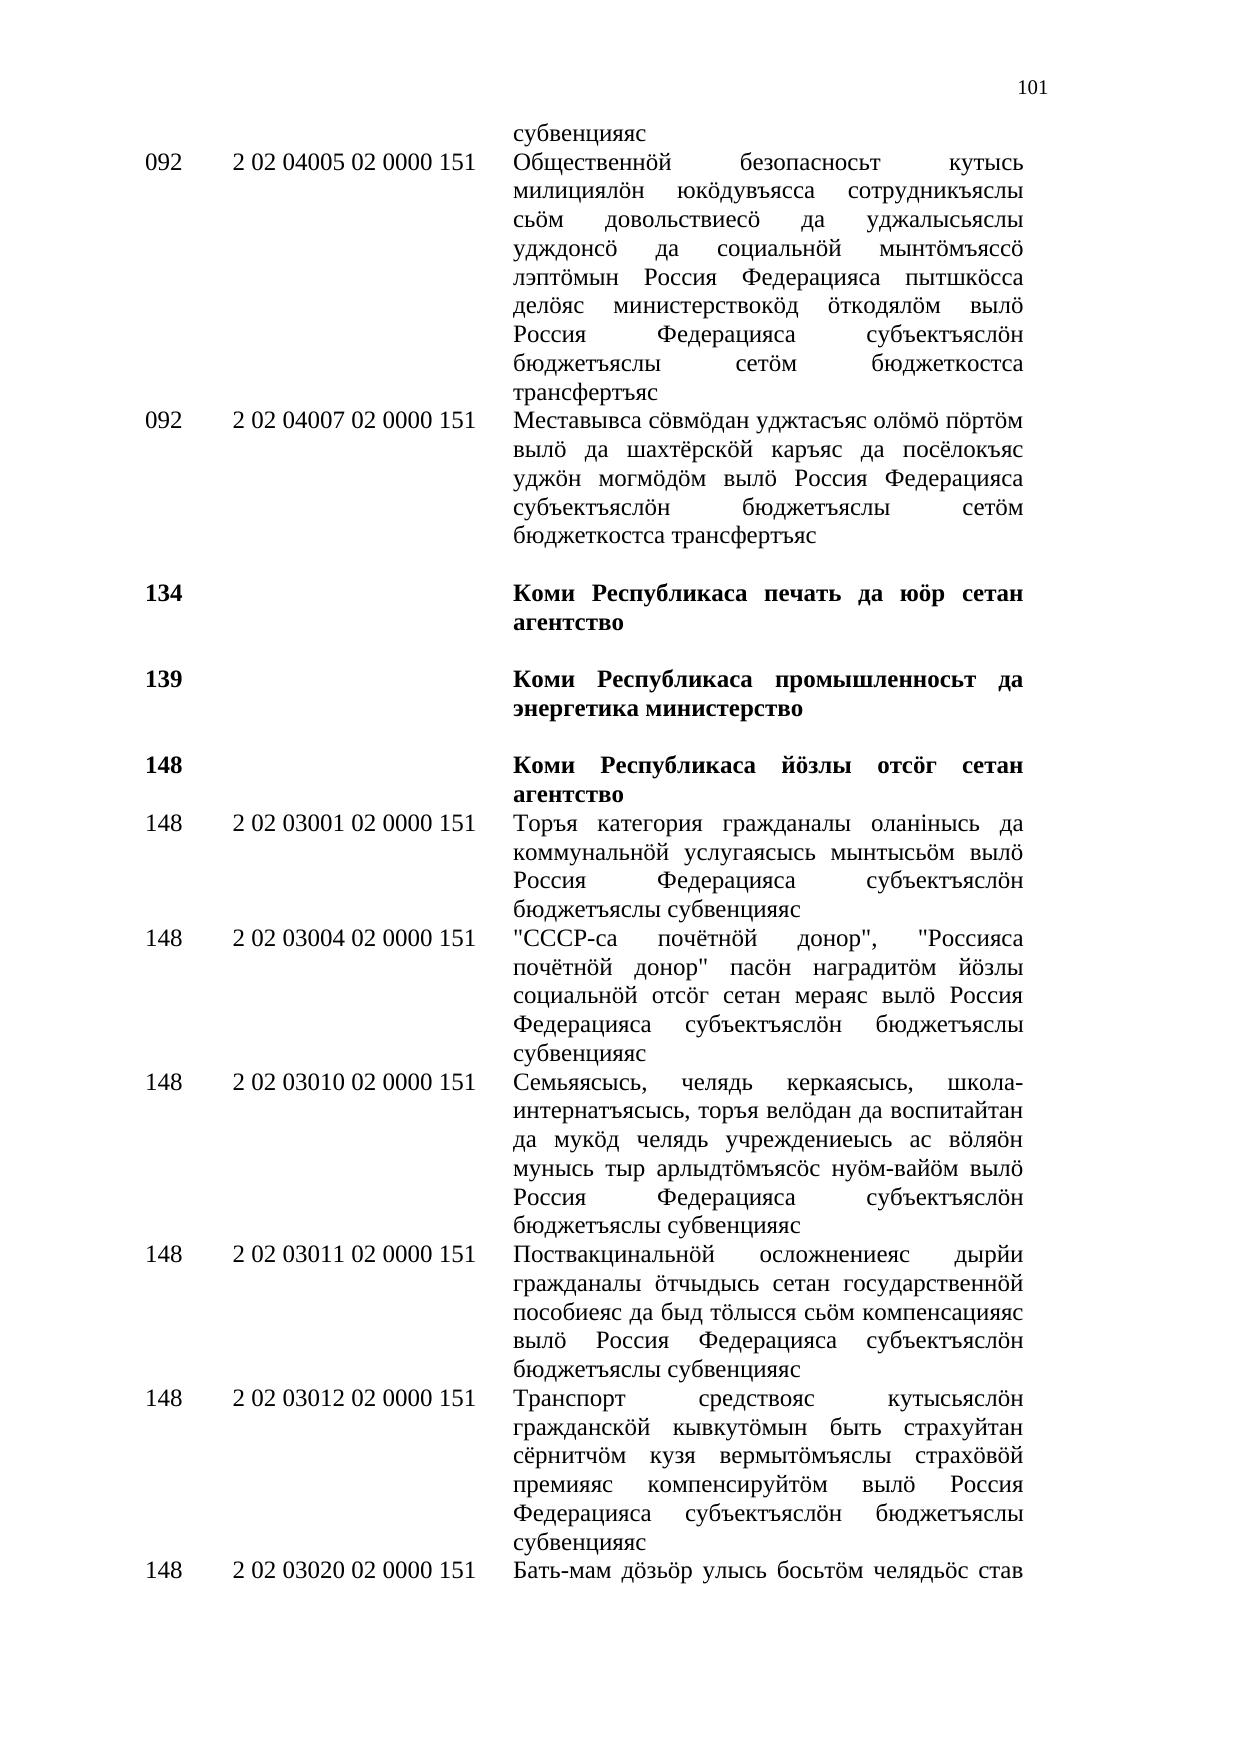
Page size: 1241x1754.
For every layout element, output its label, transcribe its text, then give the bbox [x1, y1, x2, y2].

table_cell [221, 751, 502, 808]
table_cell "СССР-са почётнöй донор", "Россияса почётнöй донор" пасöн наградитöм йöзлы социальнöй отсöг сетан мераяс вылö Россия Федерацияса субъектъяслöн бюджетъяслы субвенцияяс [502, 923, 1035, 1067]
table_cell 2 02 03001 02 0000 151 [221, 808, 502, 923]
table_cell 2 02 03012 02 0000 151 [221, 1383, 502, 1556]
table_cell [1035, 808, 1094, 923]
table_cell 148 [106, 751, 221, 808]
table_cell Транспорт средствояс кутысьяслöн гражданскöй кывкутöмын быть страхуйтан сёрнитчöм кузя вермытöмъяслы страхöвöй премияяс компенсируйтöм вылö Россия Федерацияса субъектъяслöн бюджетъяслы субвенцияяс [502, 1383, 1035, 1556]
table_cell [1035, 1067, 1094, 1239]
table_cell [1035, 1556, 1094, 1584]
table_cell [221, 118, 502, 147]
table_cell Коми Республикаса йöзлы отсöг сетан агентство [502, 751, 1035, 808]
table_cell 148 [106, 1556, 221, 1584]
table_cell 139 [106, 664, 221, 751]
table_cell Торъя категория гражданалы оланінысь да коммунальнöй услугаясысь мынтысьöм вылö Россия Федерацияса субъектъяслöн бюджетъяслы субвенцияяс [502, 808, 1035, 923]
table_cell 2 02 03004 02 0000 151 [221, 923, 502, 1067]
table_cell [221, 578, 502, 664]
table_cell Меставывса сöвмöдан уджтасъяс олöмö пöртöм вылö да шахтёрскöй каръяс да посёлокъяс уджöн могмöдöм вылö Россия Федерацияса субъектъяслöн бюджетъяслы сетöм бюджеткостса трансфертъяс [502, 406, 1035, 578]
table_cell Бать-мам дöзьöр улысь босьтöм челядьöс став [502, 1556, 1035, 1584]
table_cell 2 02 03011 02 0000 151 [221, 1239, 502, 1383]
table_cell [1035, 1383, 1094, 1556]
table_cell [1035, 923, 1094, 1067]
table_cell 2 02 04007 02 0000 151 [221, 406, 502, 578]
table_cell 134 [106, 578, 221, 664]
table_cell [221, 664, 502, 751]
table_cell [1035, 406, 1094, 578]
table_cell 148 [106, 1383, 221, 1556]
table_cell 092 [106, 147, 221, 406]
table_cell Коми Республикаса печать да юöр сетан агентство [502, 578, 1035, 664]
table_cell Поствакцинальнöй осложнениеяс дырйи гражданалы öтчыдысь сетан государственнöй пособиеяс да быд тöлысся сьöм компенсацияяс вылö Россия Федерацияса субъектъяслöн бюджетъяслы субвенцияяс [502, 1239, 1035, 1383]
table_cell 2 02 04005 02 0000 151 [221, 147, 502, 406]
table_cell [1035, 664, 1094, 751]
table_cell субвенцияяс [502, 118, 1035, 147]
table_cell Семьяясысь, челядь керкаясысь, школа-интернатъясысь, торъя велöдан да воспитайтан да мукöд челядь учреждениеысь ас вöляöн мунысь тыр арлыдтöмъясöс нуöм-вайöм вылö Россия Федерацияса субъектъяслöн бюджетъяслы субвенцияяс [502, 1067, 1035, 1239]
table_cell [1035, 578, 1094, 664]
table_cell 2 02 03010 02 0000 151 [221, 1067, 502, 1239]
table_cell Общественнöй безопасносьт кутысь милициялöн юкöдувъясса сотрудникъяслы сьöм довольствиесö да уджалысьяслы удждонсö да социальнöй мынтöмъяссö лэптöмын Россия Федерацияса пытшкöсса делöяс министерствокöд öткодялöм вылö Россия Федерацияса субъектъяслöн бюджетъяслы сетöм бюджеткостса трансфертъяс [502, 147, 1035, 406]
table_cell 148 [106, 1067, 221, 1239]
table_cell Коми Республикаса промышленносьт да энергетика министерство [502, 664, 1035, 751]
table_cell 148 [106, 808, 221, 923]
table_cell [1035, 1239, 1094, 1383]
table_cell [1035, 118, 1094, 147]
table_cell [106, 118, 221, 147]
table_cell 148 [106, 923, 221, 1067]
table_cell 2 02 03020 02 0000 151 [221, 1556, 502, 1584]
table_cell 092 [106, 406, 221, 578]
table_cell [1035, 751, 1094, 808]
table_cell [1035, 147, 1094, 406]
table_cell 148 [106, 1239, 221, 1383]
